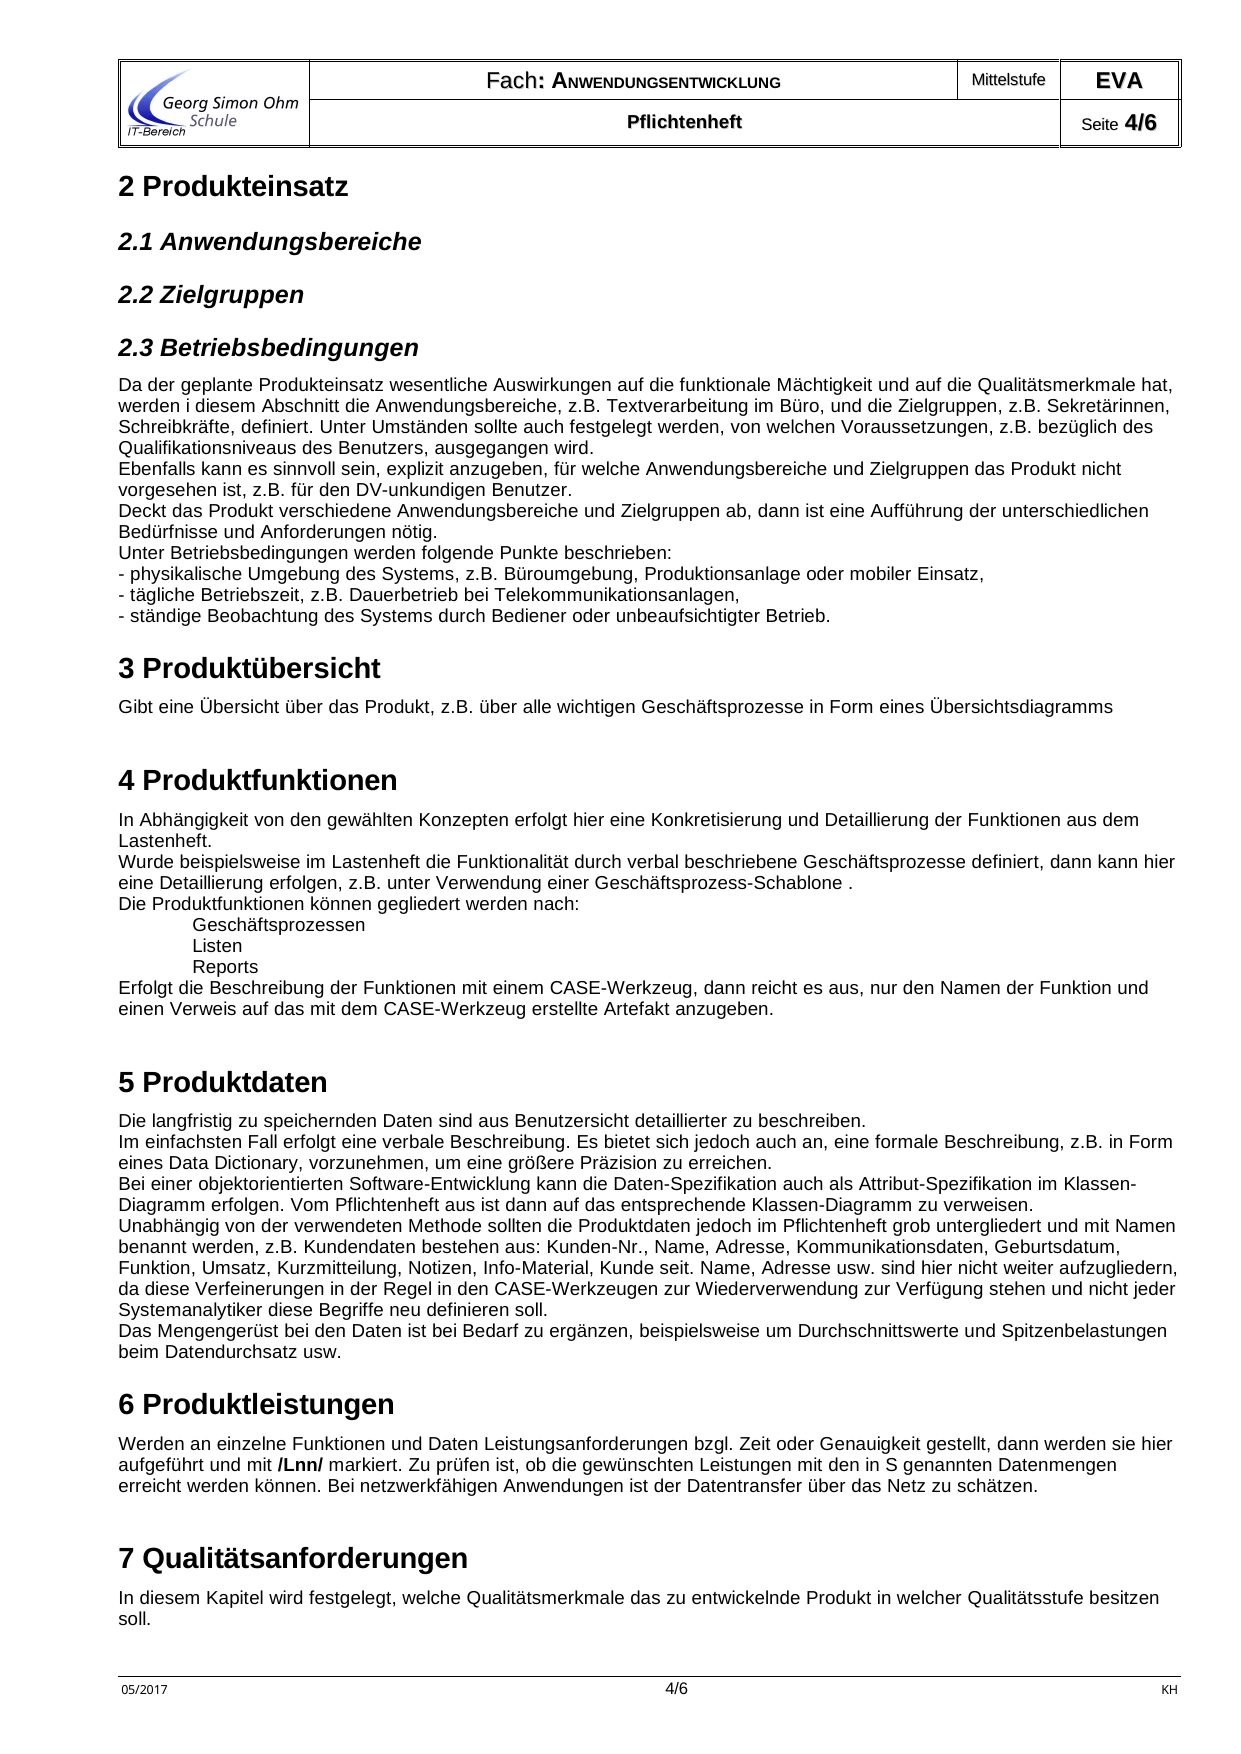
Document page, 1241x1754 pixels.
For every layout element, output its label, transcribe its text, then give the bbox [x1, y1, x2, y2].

text Unabhängig von der verwendeten Methode sollten die Produktdaten jedoch im Pflichtenheft grob untergliedert und mit Namen benannt werden, z.B. Kundendaten bestehen aus: Kunden-Nr., Name, Adresse, Kommunikationsdaten, Geburtsdatum, Funktion, Umsatz, Kurzmitteilung, Notizen, Info-Material, Kunde seit. Name, Adresse usw. sind hier nicht weiter aufzugliedern, da diese Verfeinerungen in der Regel in den CASE-Werkzeugen zur Wiederverwendung zur Verfügung stehen und nicht jeder Systemanalytiker diese Begriffe neu definieren soll. [118, 1216, 1181, 1321]
text - ständige Beobachtung des Systems durch Bediener oder unbeaufsichtigter Betrieb. [118, 606, 1181, 627]
text Werden an einzelne Funktionen und Daten Leistungsanforderungen bzgl. Zeit oder Genauigkeit gestellt, dann werden sie hier aufgeführt und mit /Lnn/ markiert. Zu prüfen ist, ob die gewünschten Leistungen mit den in S genannten Datenmengen erreicht werden können. Bei netzwerkfähigen Anwendungen ist der Datentransfer über das Netz zu schätzen. [118, 1433, 1181, 1496]
text Geschäftsprozessen [118, 914, 1181, 935]
text In diesem Kapitel wird festgelegt, welche Qualitätsmerkmale das zu entwickelnde Produkt in welcher Qualitätsstufe besitzen soll. [118, 1587, 1181, 1629]
text Bei einer objektorientierten Software-Entwicklung kann die Daten-Spezifikation auch als Attribut-Spezifikation im Klassen-Diagramm erfolgen. Vom Pflichtenheft aus ist dann auf das entsprechende Klassen-Diagramm zu verweisen. [118, 1174, 1181, 1216]
subtitle 2 Produkteinsatz [118, 170, 1181, 203]
text Die langfristig zu speichernden Daten sind aus Benutzersicht detaillierter zu beschreiben. [118, 1111, 1181, 1132]
text Im einfachsten Fall erfolgt eine verbale Beschreibung. Es bietet sich jedoch auch an, eine formale Beschreibung, z.B. in Form eines Data Dictionary, vorzunehmen, um eine größere Präzision zu erreichen. [118, 1132, 1181, 1174]
text Das Mengengerüst bei den Daten ist bei Bedarf zu ergänzen, beispielsweise um Durchschnittswerte und Spitzenbelastungen beim Datendurchsatz usw. [118, 1321, 1181, 1363]
subtitle 3 Produktübersicht [118, 652, 1181, 684]
subtitle 6 Produktleistungen [118, 1388, 1181, 1421]
text - physikalische Umgebung des Systems, z.B. Büroumgebung, Produktionsanlage oder mobiler Einsatz, [118, 564, 1181, 585]
subtitle 4 Produktfunktionen [118, 764, 1181, 797]
text Ebenfalls kann es sinnvoll sein, explizit anzugeben, für welche Anwendungsbereiche und Zielgruppen das Produkt nicht vorgesehen ist, z.B. für den DV-unkundigen Benutzer. [118, 459, 1181, 501]
text Deckt das Produkt verschiedene Anwendungsbereiche und Zielgruppen ab, dann ist eine Aufführung der unterschiedlichen Bedürfnisse und Anforderungen nötig. [118, 501, 1181, 543]
subtitle 2.1 Anwendungsbereiche [118, 228, 1181, 256]
subtitle 5 Produktdaten [118, 1066, 1181, 1098]
text Wurde beispielsweise im Lastenheft die Funktionalität durch verbal beschriebene Geschäftsprozesse definiert, dann kann hier eine Detaillierung erfolgen, z.B. unter Verwendung einer Geschäftsprozess-Schablone . [118, 851, 1181, 893]
text Erfolgt die Beschreibung der Funktionen mit einem CASE-Werkzeug, dann reicht es aus, nur den Namen der Funktion und einen Verweis auf das mit dem CASE-Werkzeug erstellte Artefakt anzugeben. [118, 977, 1181, 1019]
text Unter Betriebsbedingungen werden folgende Punkte beschrieben: [118, 543, 1181, 564]
subtitle 2.3 Betriebsbedingungen [118, 334, 1181, 362]
text Da der geplante Produkteinsatz wesentliche Auswirkungen auf die funktionale Mächtigkeit und auf die Qualitätsmerkmale hat, werden i diesem Abschnitt die Anwendungsbereiche, z.B. Textverarbeitung im Büro, und die Zielgruppen, z.B. Sekretärinnen, Schreibkräfte, definiert. Unter Umständen sollte auch festgelegt werden, von welchen Voraussetzungen, z.B. bezüglich des Qualifikationsniveaus des Benutzers, ausgegangen wird. [118, 374, 1181, 459]
text Die Produktfunktionen können gegliedert werden nach: [118, 893, 1181, 914]
text Listen [118, 935, 1181, 956]
subtitle 7 Qualitätsanforderungen [118, 1542, 1181, 1575]
subtitle 2.2 Zielgruppen [118, 281, 1181, 309]
picture [126, 67, 304, 140]
text Reports [118, 956, 1181, 977]
text - tägliche Betriebszeit, z.B. Dauerbetrieb bei Telekommunikationsanlagen, [118, 585, 1181, 606]
text In Abhängigkeit von den gewählten Konzepten erfolgt hier eine Konkretisierung und Detaillierung der Funktionen aus dem Lastenheft. [118, 809, 1181, 851]
text Gibt eine Übersicht über das Produkt, z.B. über alle wichtigen Geschäftsprozesse in Form eines Übersichtsdiagramms [118, 697, 1181, 718]
